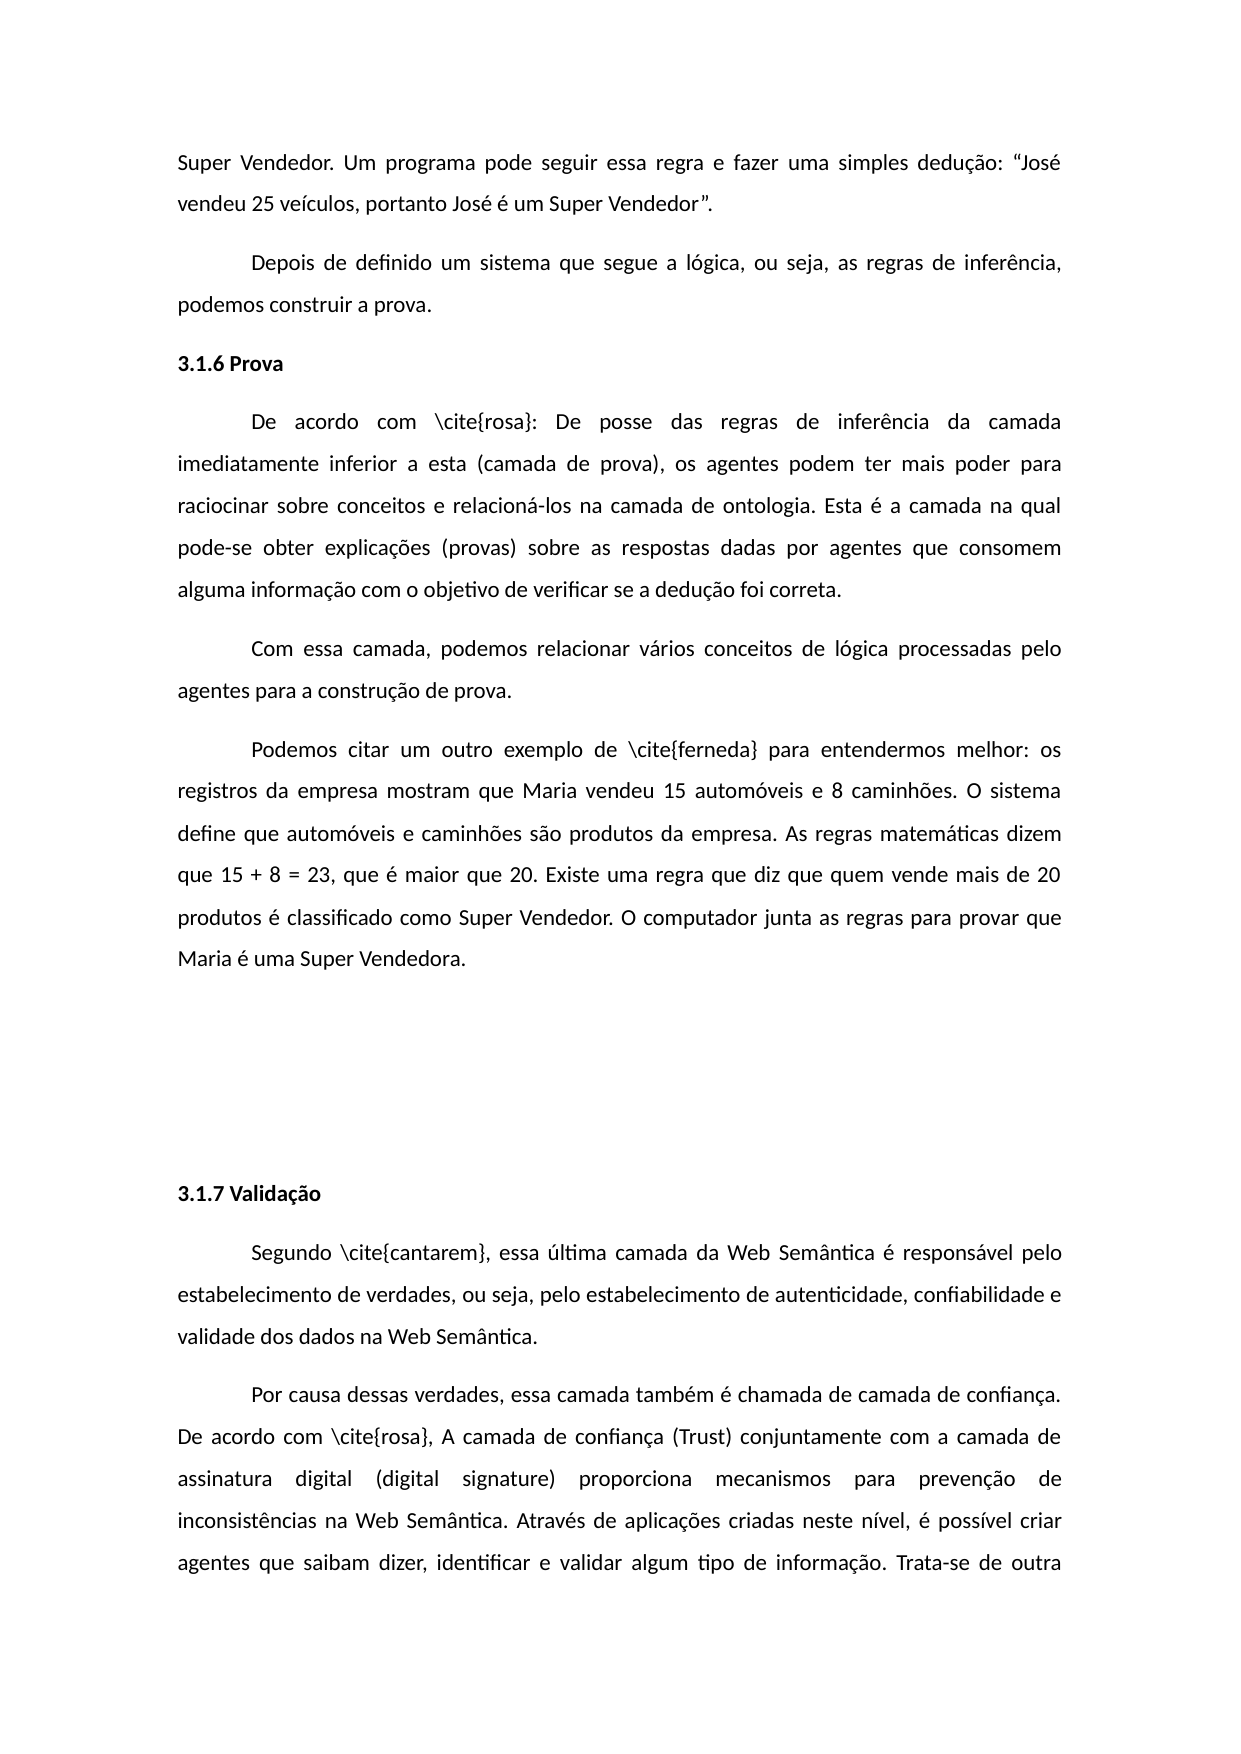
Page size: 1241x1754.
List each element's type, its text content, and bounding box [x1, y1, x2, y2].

text Depois de definido um sistema que segue a lógica, ou seja, as regras de inferência, podemos construir a prova. [177, 248, 1063, 318]
text 3.1.7 Validação [177, 1179, 1063, 1207]
text De acordo com \cite{rosa}: De posse das regras de inferência da camada imediatamente inferior a esta (camada de prova), os agentes podem ter mais poder para raciocinar sobre conceitos e relacioná-los na camada de ontologia. Esta é a camada na qual pode-se obter explicações (provas) sobre as respostas dadas por agentes que consomem alguma informação com o objetivo de verificar se a dedução foi correta. [177, 407, 1063, 603]
text Com essa camada, podemos relacionar vários conceitos de lógica processadas pelo agentes para a construção de prova. [177, 634, 1063, 704]
text Por causa dessas verdades, essa camada também é chamada de camada de confiança. De acordo com \cite{rosa}, A camada de confiança (Trust) conjuntamente com a camada de assinatura digital (digital signature) proporciona mecanismos para prevenção de inconsistências na Web Semântica. Através de aplicações criadas neste nível, é possível criar agentes que saibam dizer, identificar e validar algum tipo de informação. Trata-se de outra [177, 1380, 1063, 1576]
text Podemos citar um outro exemplo de \cite{ferneda} para entendermos melhor: os registros da empresa mostram que Maria vendeu 15 automóveis e 8 caminhões. O sistema define que automóveis e caminhões são produtos da empresa. As regras matemáticas dizem que 15 + 8 = 23, que é maior que 20. Existe uma regra que diz que quem vende mais de 20 produtos é classificado como Super Vendedor. O computador junta as regras para provar que Maria é uma Super Vendedora. [177, 735, 1063, 973]
text 3.1.6 Prova [177, 349, 1063, 377]
text Super Vendedor. Um programa pode seguir essa regra e fazer uma simples dedução: “José vendeu 25 veículos, portanto José é um Super Vendedor”. [177, 148, 1063, 218]
text Segundo \cite{cantarem}, essa última camada da Web Semântica é responsável pelo estabelecimento de verdades, ou seja, pelo estabelecimento de autenticidade, confiabilidade e validade dos dados na Web Semântica. [177, 1238, 1063, 1350]
